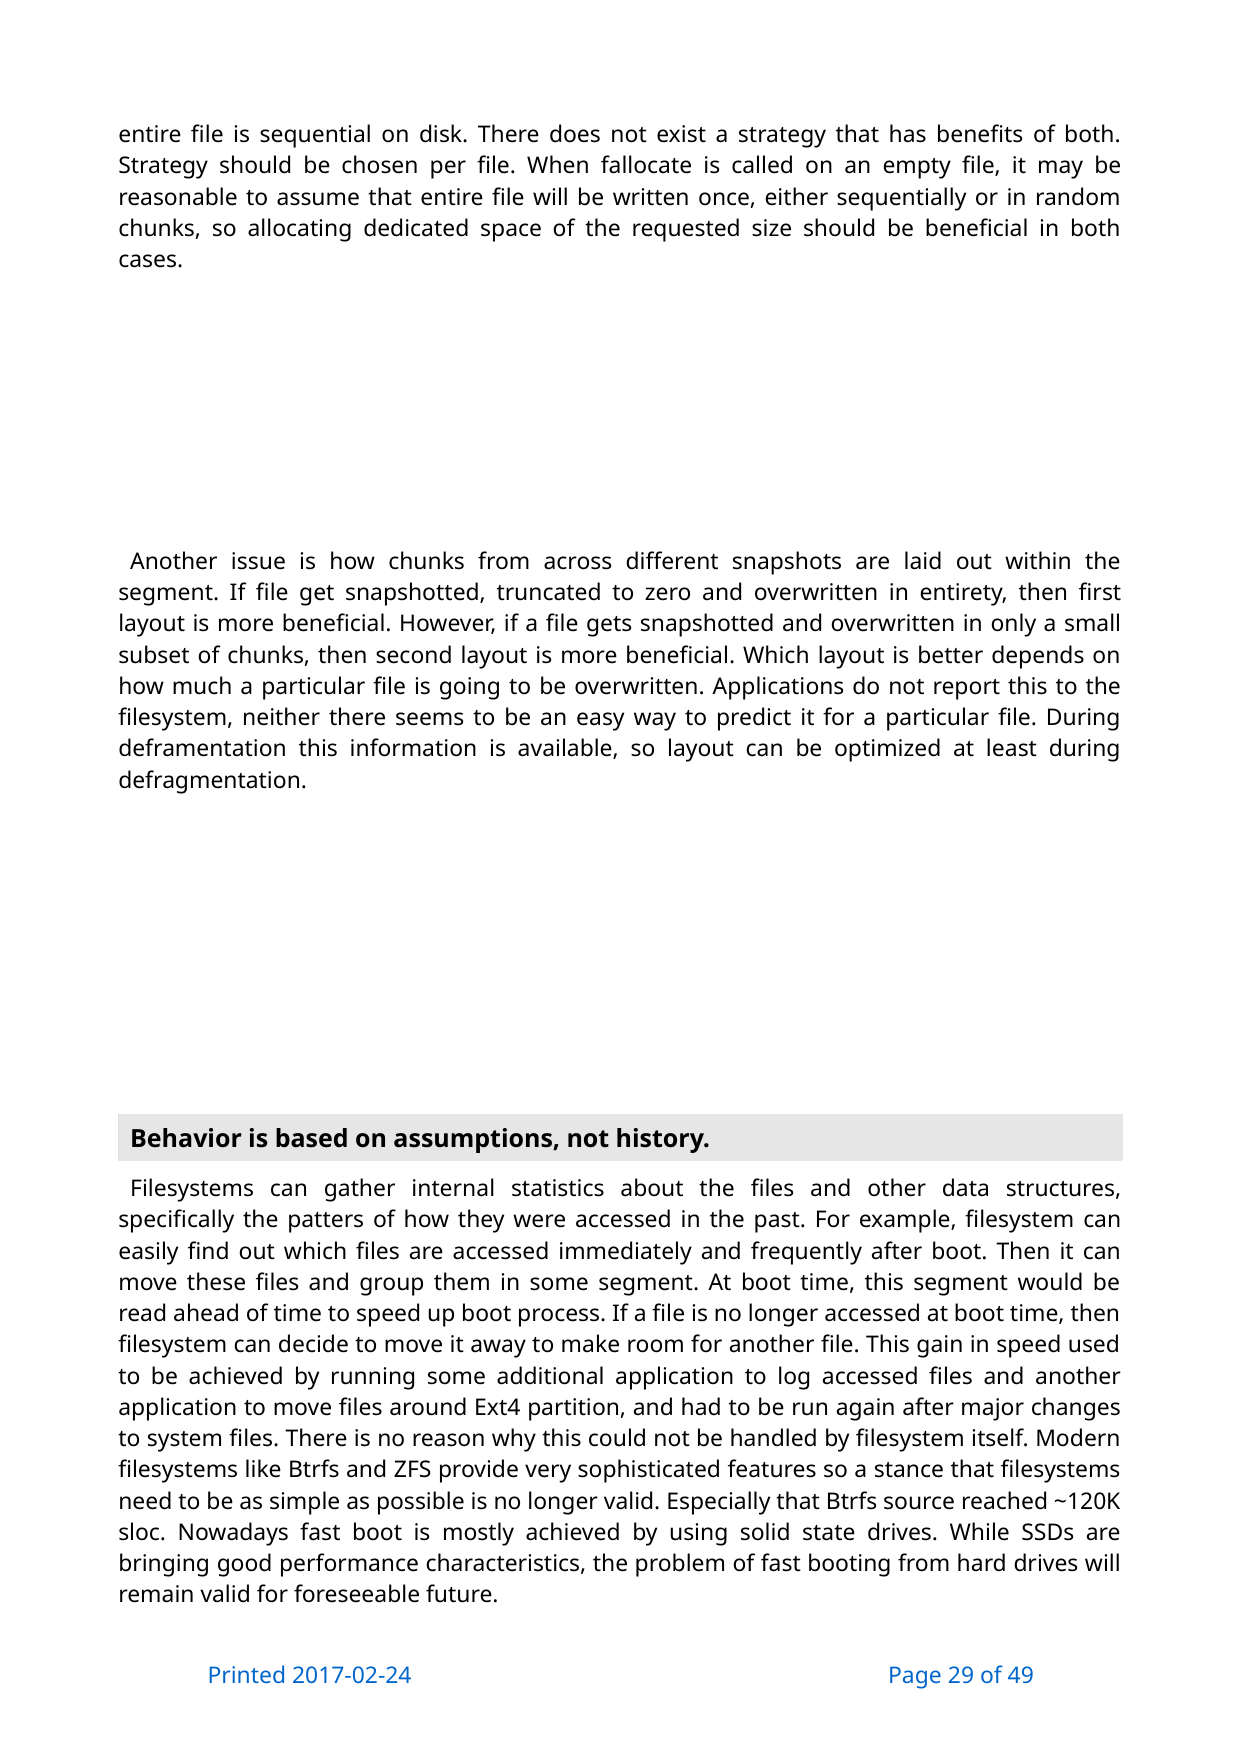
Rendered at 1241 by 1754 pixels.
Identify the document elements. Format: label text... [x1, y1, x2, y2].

text entire file is sequential on disk. There does not exist a strategy that has benefits of both. Strategy should be chosen per file. When fallocate is called on an empty file, it may be reasonable to assume that entire file will be written once, either sequentially or in random chunks, so allocating dedicated space of the requested size should be beneficial in both cases. [118, 118, 1122, 274]
text Another issue is how chunks from across different snapshots are laid out within the segment. If file get snapshotted, truncated to zero and overwritten in entirety, then first layout is more beneficial. However, if a file gets snapshotted and overwritten in only a small subset of chunks, then second layout is more beneficial. Which layout is better depends on how much a particular file is going to be overwritten. Applications do not report this to the filesystem, neither there seems to be an easy way to predict it for a particular file. During deframentation this information is available, so layout can be optimized at least during defragmentation. [118, 545, 1122, 795]
subtitle Behavior is based on assumptions, not history. [119, 1115, 1122, 1160]
text Filesystems can gather internal statistics about the files and other data structures, specifically the patters of how they were accessed in the past. For example, filesystem can easily find out which files are accessed immediately and frequently after boot. Then it can move these files and group them in some segment. At boot time, this segment would be read ahead of time to speed up boot process. If a file is no longer accessed at boot time, then filesystem can decide to move it away to make room for another file. This gain in speed used to be achieved by running some additional application to log accessed files and another application to move files around Ext4 partition, and had to be run again after major changes to system files. There is no reason why this could not be handled by filesystem itself. Modern filesystems like Btrfs and ZFS provide very sophisticated features so a stance that filesystems need to be as simple as possible is no longer valid. Especially that Btrfs source reached ~120K sloc. Nowadays fast boot is mostly achieved by using solid state drives. While SSDs are bringing good performance characteristics, the problem of fast booting from hard drives will remain valid for foreseeable future. [118, 1172, 1122, 1609]
